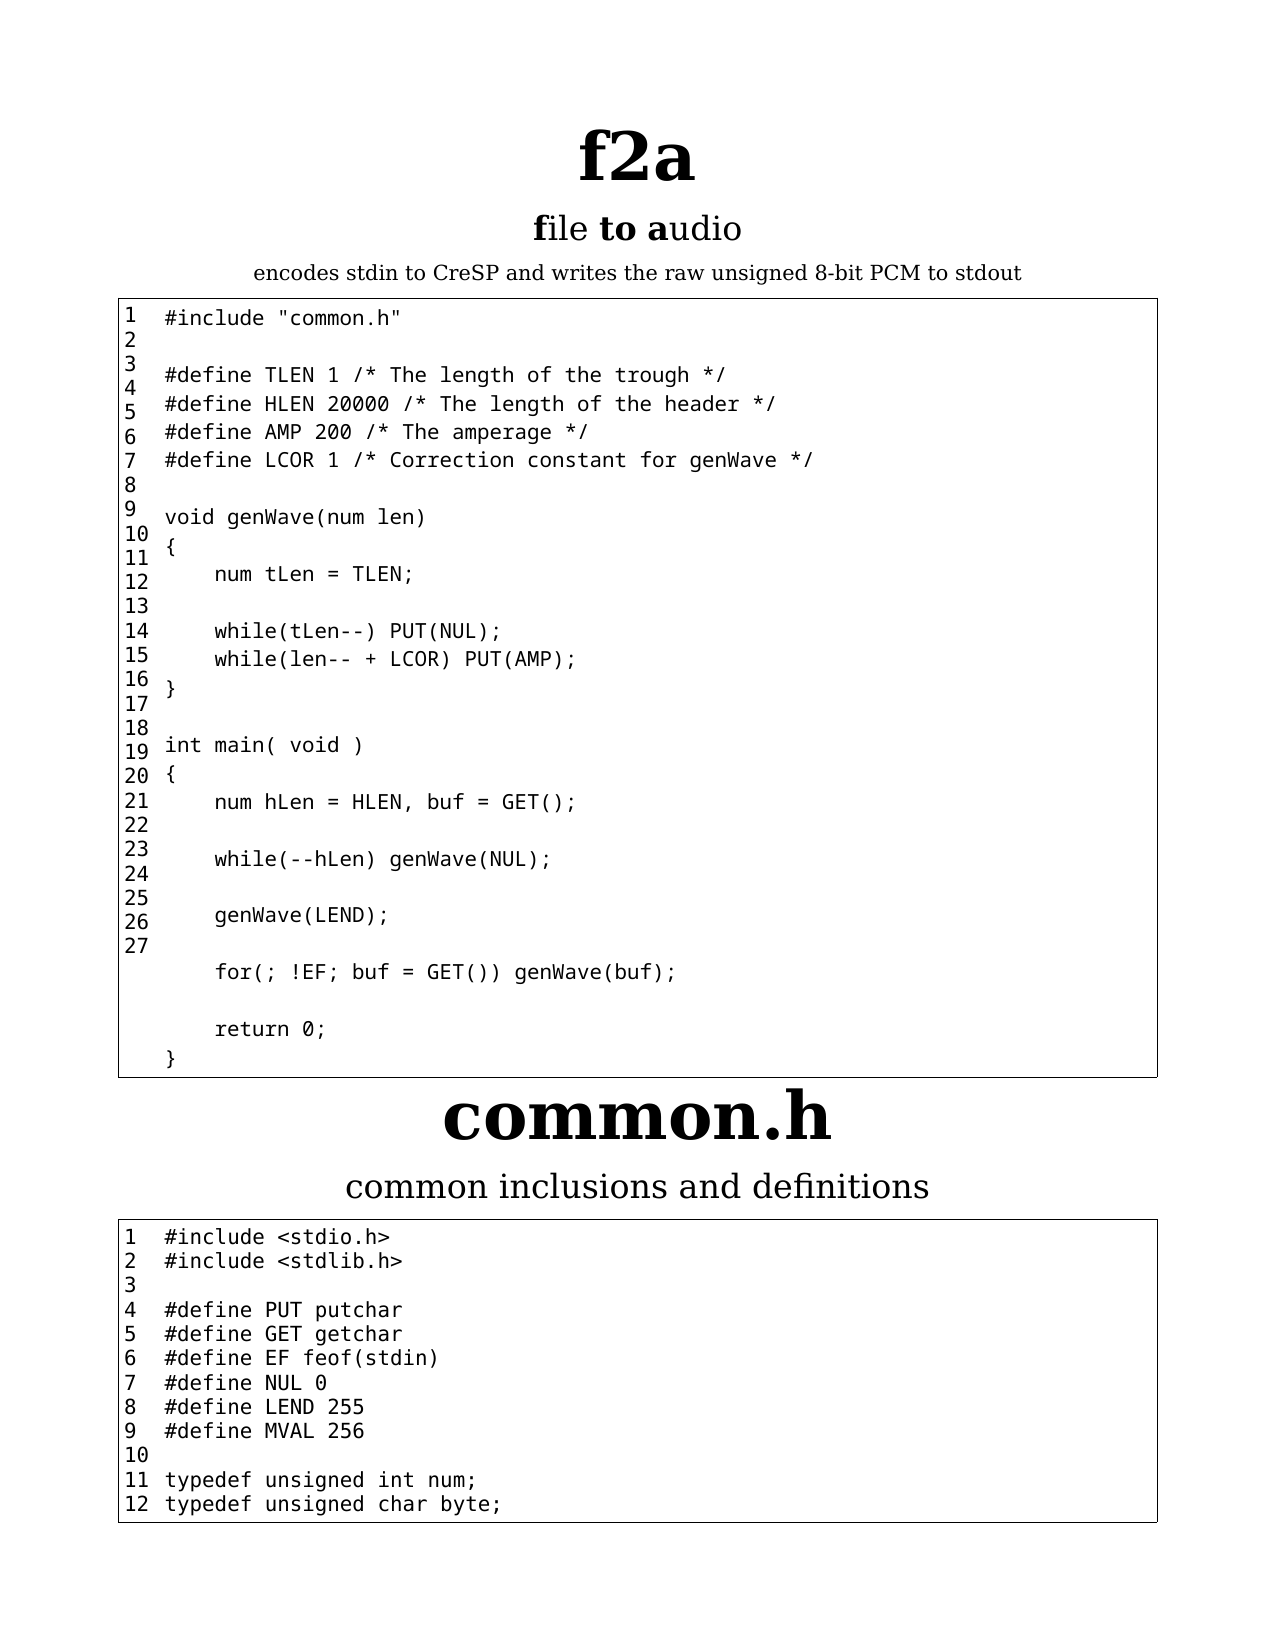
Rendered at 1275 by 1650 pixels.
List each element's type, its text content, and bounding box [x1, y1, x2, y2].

table_header #include "common.h" #define TLEN 1 /* The length of the trough */ #define HLEN 20000 /* The length of the header */ #define AMP 200 /* The amperage */ #define LCOR 1 /* Correction constant for genWave */ void genWave(num len) { num tLen = TLEN; while(tLen--) PUT(NUL); while(len-- + LCOR) PUT(AMP); } int main( void ) { num hLen = HLEN, buf = GET(); while(--hLen) genWave(NUL); genWave(LEND); for(; !EF; buf = GET()) genWave(buf); return 0; } [159, 299, 1157, 1077]
table_header 1 2 3 4 5 6 7 8 9 10 11 12 13 14 15 16 17 18 19 20 21 22 23 24 25 26 27 [119, 299, 159, 1077]
table_header #include <stdio.h> #include <stdlib.h> #define PUT putchar #define GET getchar #define EF feof(stdin) #define NUL 0 #define LEND 255 #define MVAL 256 typedef unsigned int num; typedef unsigned char byte; [159, 1220, 1157, 1522]
text common inclusions and definitions [118, 1168, 1157, 1207]
text file to audio [118, 209, 1157, 248]
text encodes stdin to CreSP and writes the raw unsigned 8-bit PCM to stdout [118, 261, 1157, 285]
text common.h [118, 1078, 1157, 1155]
table_header 1 2 3 4 5 6 7 8 9 10 11 12 [119, 1220, 159, 1522]
text f2a [118, 118, 1157, 196]
